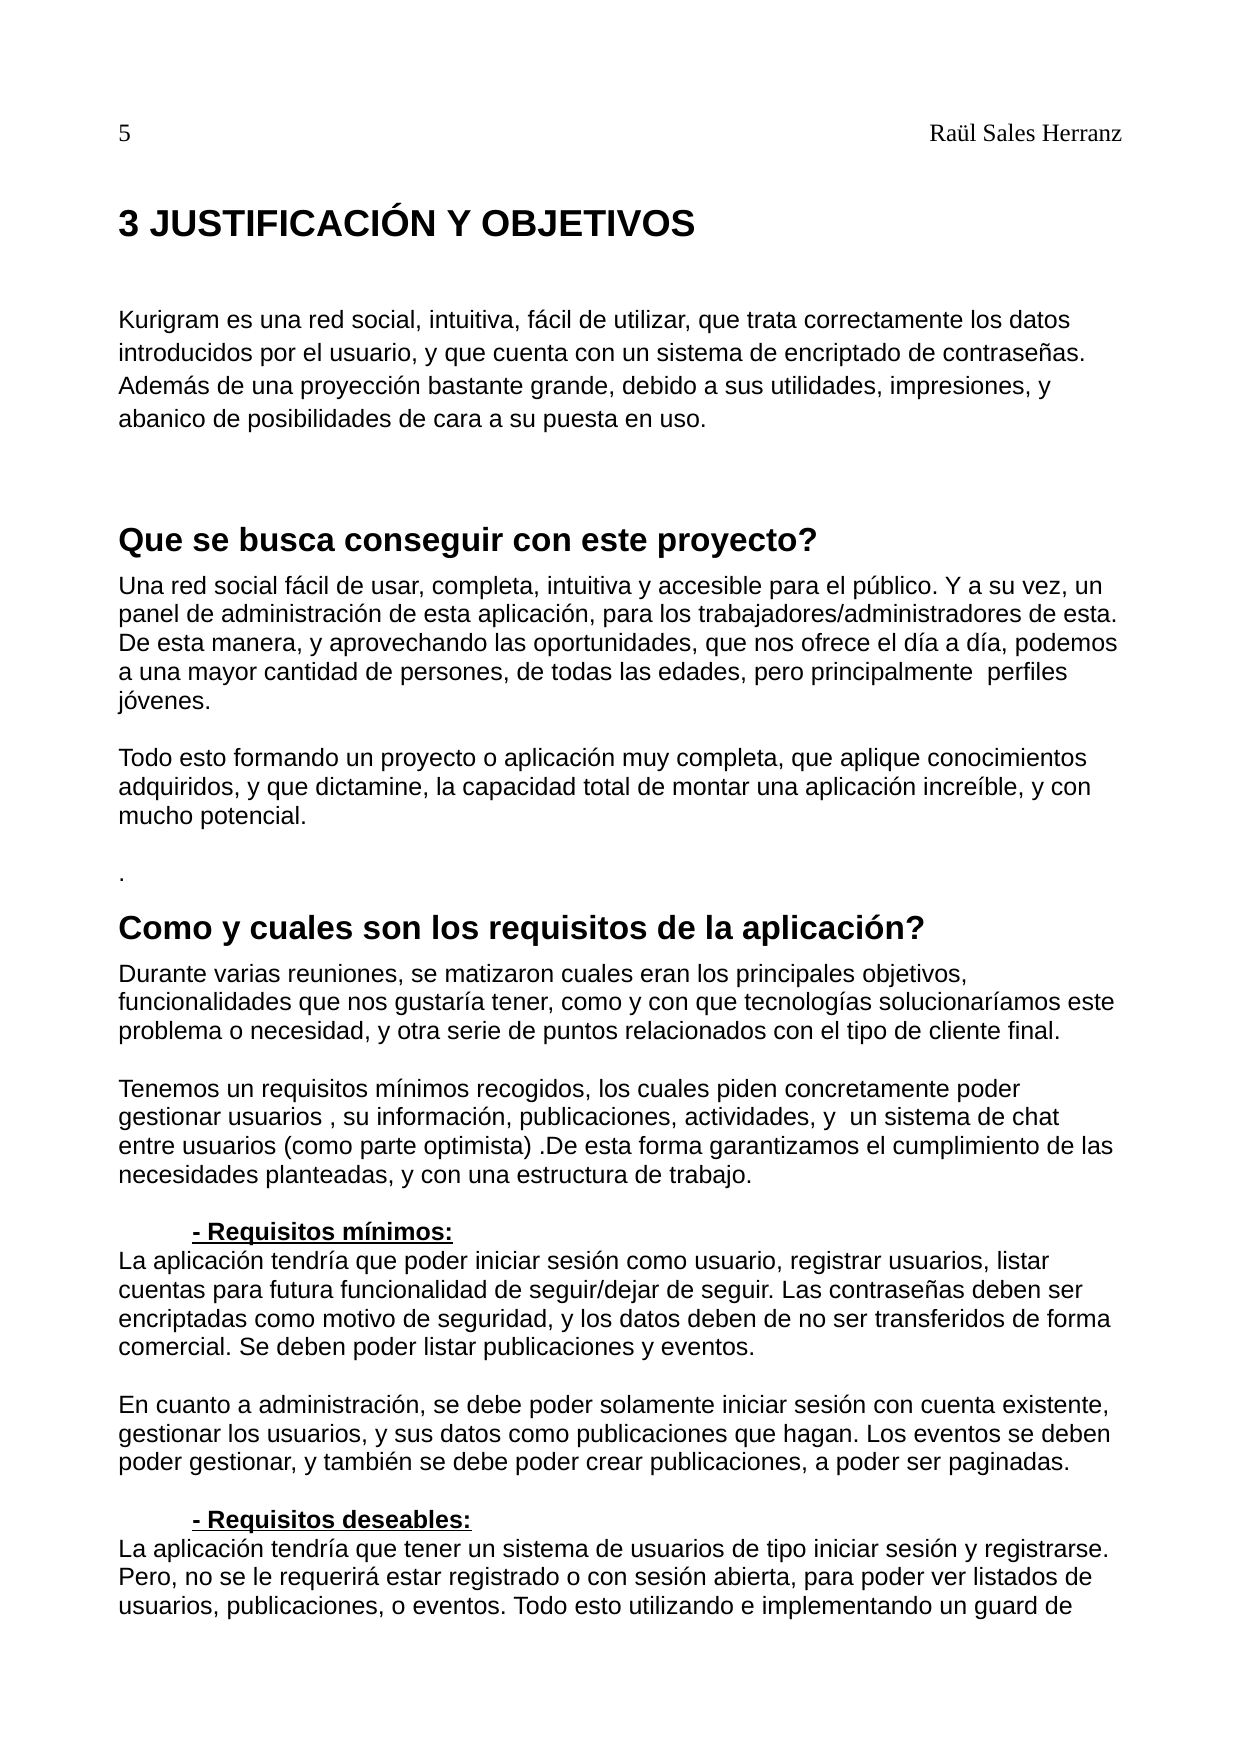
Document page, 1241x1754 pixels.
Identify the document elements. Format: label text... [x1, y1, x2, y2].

text Durante varias reuniones, se matizaron cuales eran los principales objetivos, funcionalidades que nos gustaría tener, como y con que tecnologías solucionaríamos este problema o necesidad, y otra serie de puntos relacionados con el tipo de cliente final. [118, 959, 1122, 1045]
text La aplicación tendría que poder iniciar sesión como usuario, registrar usuarios, listar cuentas para futura funcionalidad de seguir/dejar de seguir. Las contraseñas deben ser encriptadas como motivo de seguridad, y los datos deben de no ser transferidos de forma comercial. Se deben poder listar publicaciones y eventos. [118, 1246, 1122, 1361]
text Todo esto formando un proyecto o aplicación muy completa, que aplique conocimientos adquiridos, y que dictamine, la capacidad total de montar una aplicación increíble, y con mucho potencial. [118, 743, 1122, 829]
text - Requisitos mínimos: [118, 1217, 1122, 1246]
text Tenemos un requisitos mínimos recogidos, los cuales piden concretamente poder gestionar usuarios , su información, publicaciones, actividades, y un sistema de chat entre usuarios (como parte optimista) .De esta forma garantizamos el cumplimiento de las necesidades planteadas, y con una estructura de trabajo. [118, 1074, 1122, 1189]
text La aplicación tendría que tener un sistema de usuarios de tipo iniciar sesión y registrarse. Pero, no se le requerirá estar registrado o con sesión abierta, para poder ver listados de usuarios, publicaciones, o eventos. Todo esto utilizando e implementando un guard de [118, 1534, 1122, 1620]
text - Requisitos deseables: [118, 1505, 1122, 1534]
subtitle Como y cuales son los requisitos de la aplicación? [118, 908, 1122, 946]
subtitle Que se busca conseguir con este proyecto? [118, 520, 1122, 558]
text . [118, 858, 1122, 887]
subtitle 3 JUSTIFICACIÓN Y OBJETIVOS [118, 201, 1122, 244]
text Kurigram es una red social, intuitiva, fácil de utilizar, que trata correctamente los datos introducidos por el usuario, y que cuenta con un sistema de encriptado de contraseñas. Además de una proyección bastante grande, debido a sus utilidades, impresiones, y abanico de posibilidades de cara a su puesta en uso. [118, 304, 1122, 432]
text En cuanto a administración, se debe poder solamente iniciar sesión con cuenta existente, gestionar los usuarios, y sus datos como publicaciones que hagan. Los eventos se deben poder gestionar, y también se debe poder crear publicaciones, a poder ser paginadas. [118, 1390, 1122, 1476]
text Una red social fácil de usar, completa, intuitiva y accesible para el público. Y a su vez, un panel de administración de esta aplicación, para los trabajadores/administradores de esta. De esta manera, y aprovechando las oportunidades, que nos ofrece el día a día, podemos a una mayor cantidad de persones, de todas las edades, pero principalmente perfiles jóvenes. [118, 571, 1122, 714]
